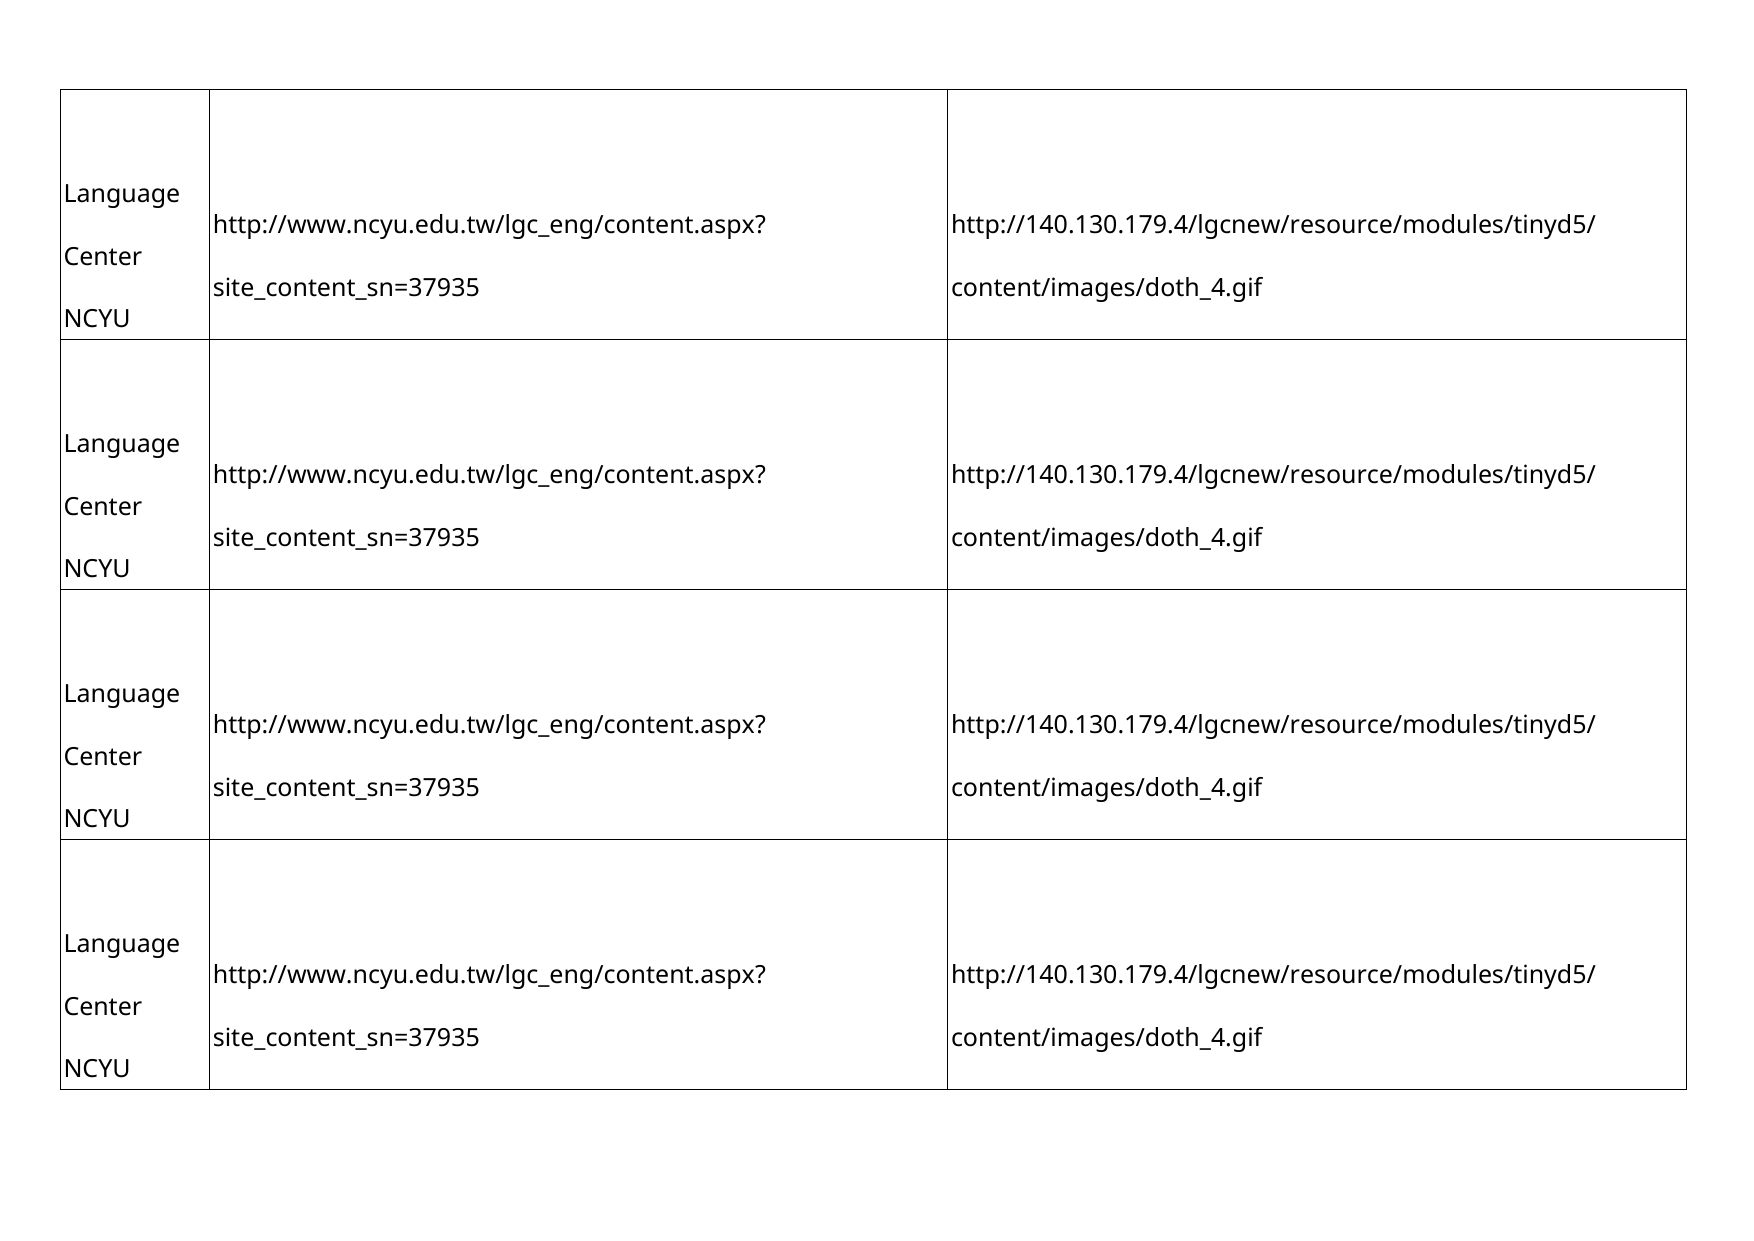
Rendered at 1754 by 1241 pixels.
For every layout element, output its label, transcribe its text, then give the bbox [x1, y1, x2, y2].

table_cell http://www.ncyu.edu.tw/lgc_eng/content.aspx?site_content_sn=37935 [210, 90, 947, 339]
table_cell http://140.130.179.4/lgcnew/resource/modules/tinyd5/content/images/doth_4.gif [948, 340, 1686, 589]
table_cell Language Center NCYU [61, 90, 209, 339]
table_cell Language Center NCYU [61, 590, 209, 839]
table_cell http://140.130.179.4/lgcnew/resource/modules/tinyd5/content/images/doth_4.gif [948, 90, 1686, 339]
table_cell Language Center NCYU [61, 840, 209, 1089]
table_cell http://140.130.179.4/lgcnew/resource/modules/tinyd5/content/images/doth_4.gif [948, 590, 1686, 839]
table_cell http://140.130.179.4/lgcnew/resource/modules/tinyd5/content/images/doth_4.gif [948, 840, 1686, 1089]
table_cell http://www.ncyu.edu.tw/lgc_eng/content.aspx?site_content_sn=37935 [210, 840, 947, 1089]
table_cell http://www.ncyu.edu.tw/lgc_eng/content.aspx?site_content_sn=37935 [210, 340, 947, 589]
table_cell http://www.ncyu.edu.tw/lgc_eng/content.aspx?site_content_sn=37935 [210, 590, 947, 839]
table_cell Language Center NCYU [61, 340, 209, 589]
